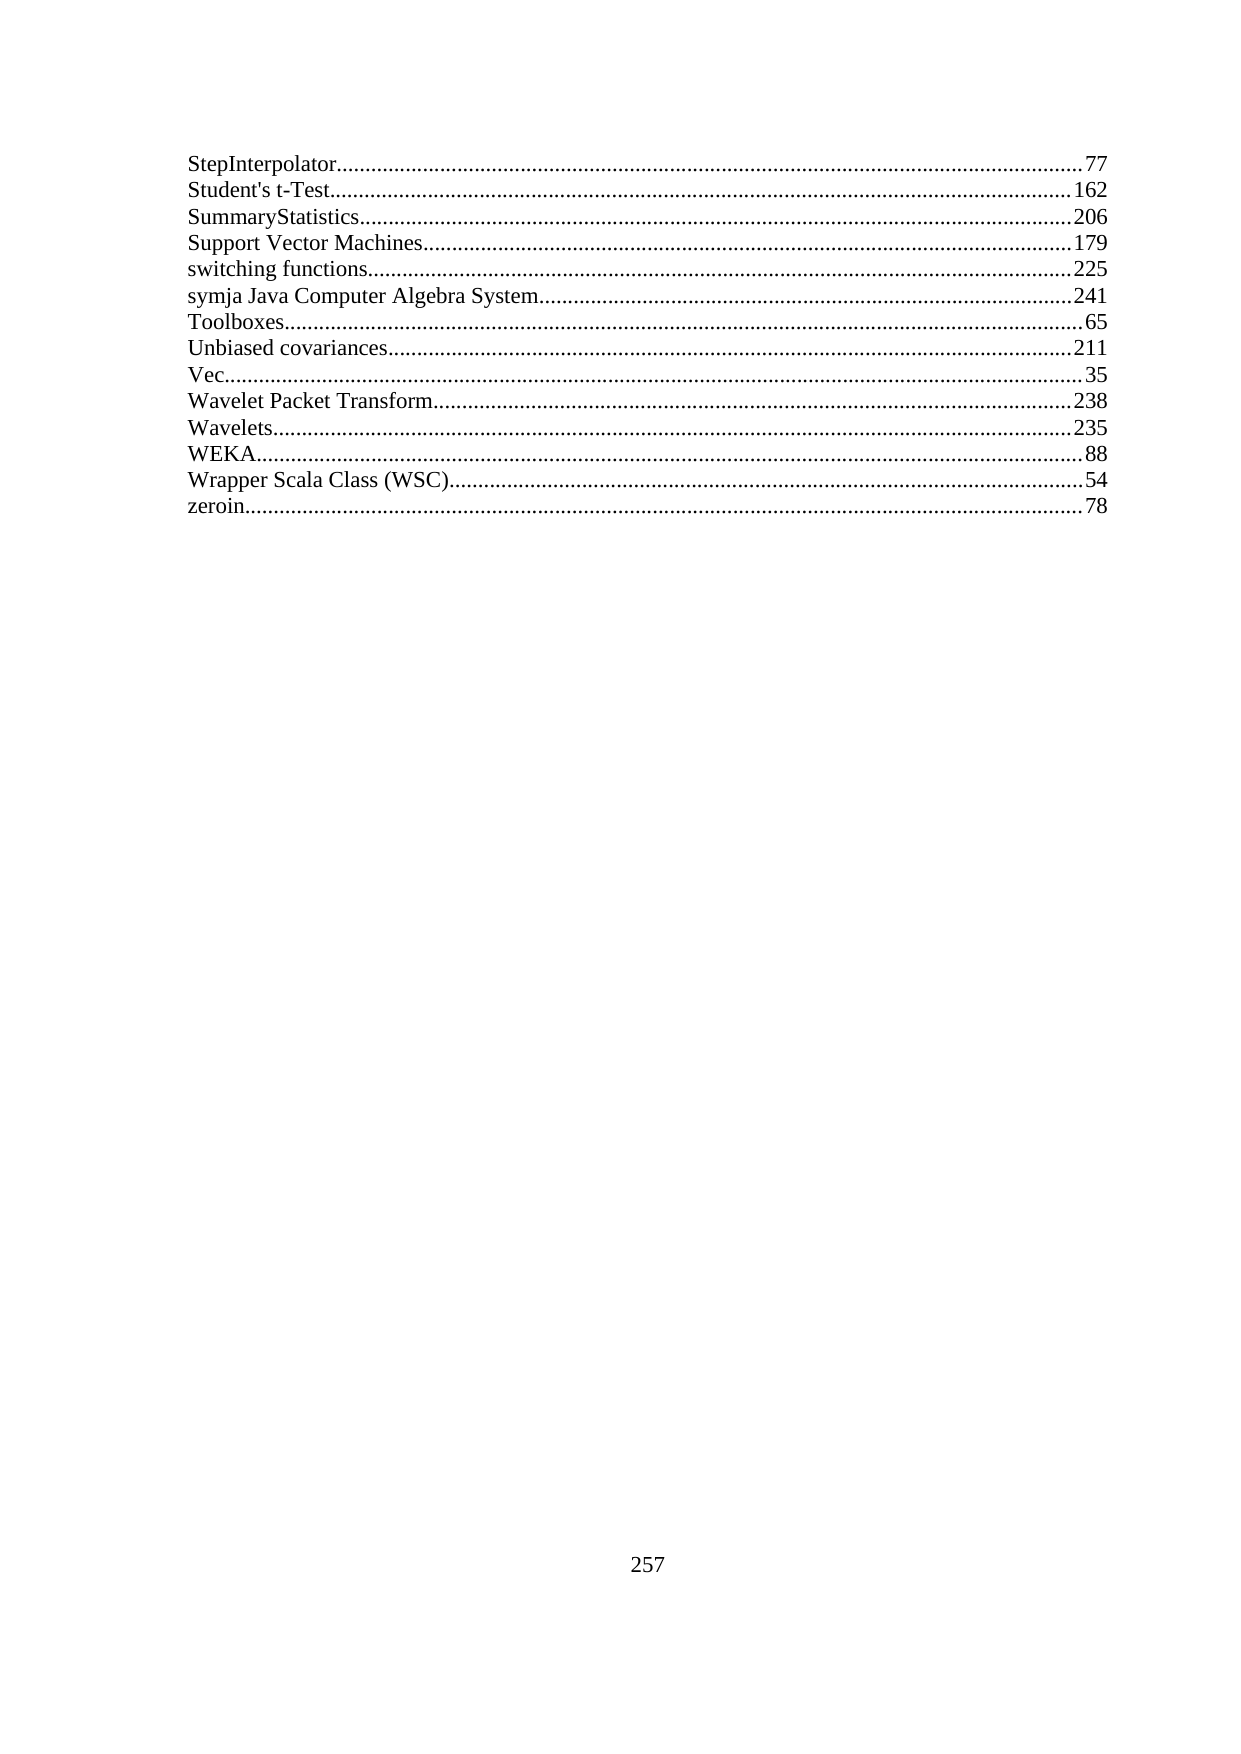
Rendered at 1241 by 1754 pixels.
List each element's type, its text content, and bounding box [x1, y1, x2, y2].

text Support Vector Machines 179 [187, 229, 1108, 255]
text zeroin 78 [187, 493, 1108, 519]
text Unbiased covariances 211 [187, 334, 1108, 361]
text Student's t-Test 162 [187, 176, 1108, 203]
text Wrapper Scala Class (WSC) 54 [187, 466, 1108, 493]
text symja Java Computer Algebra System 241 [187, 282, 1108, 308]
text WEKA 88 [187, 440, 1108, 466]
text switching functions 225 [187, 255, 1108, 282]
text SummaryStatistics 206 [187, 203, 1108, 229]
text StepInterpolator 77 [187, 150, 1108, 176]
text Wavelet Packet Transform 238 [187, 387, 1108, 413]
text Vec 35 [187, 361, 1108, 387]
text Wavelets 235 [187, 413, 1108, 440]
text Toolboxes 65 [187, 308, 1108, 334]
